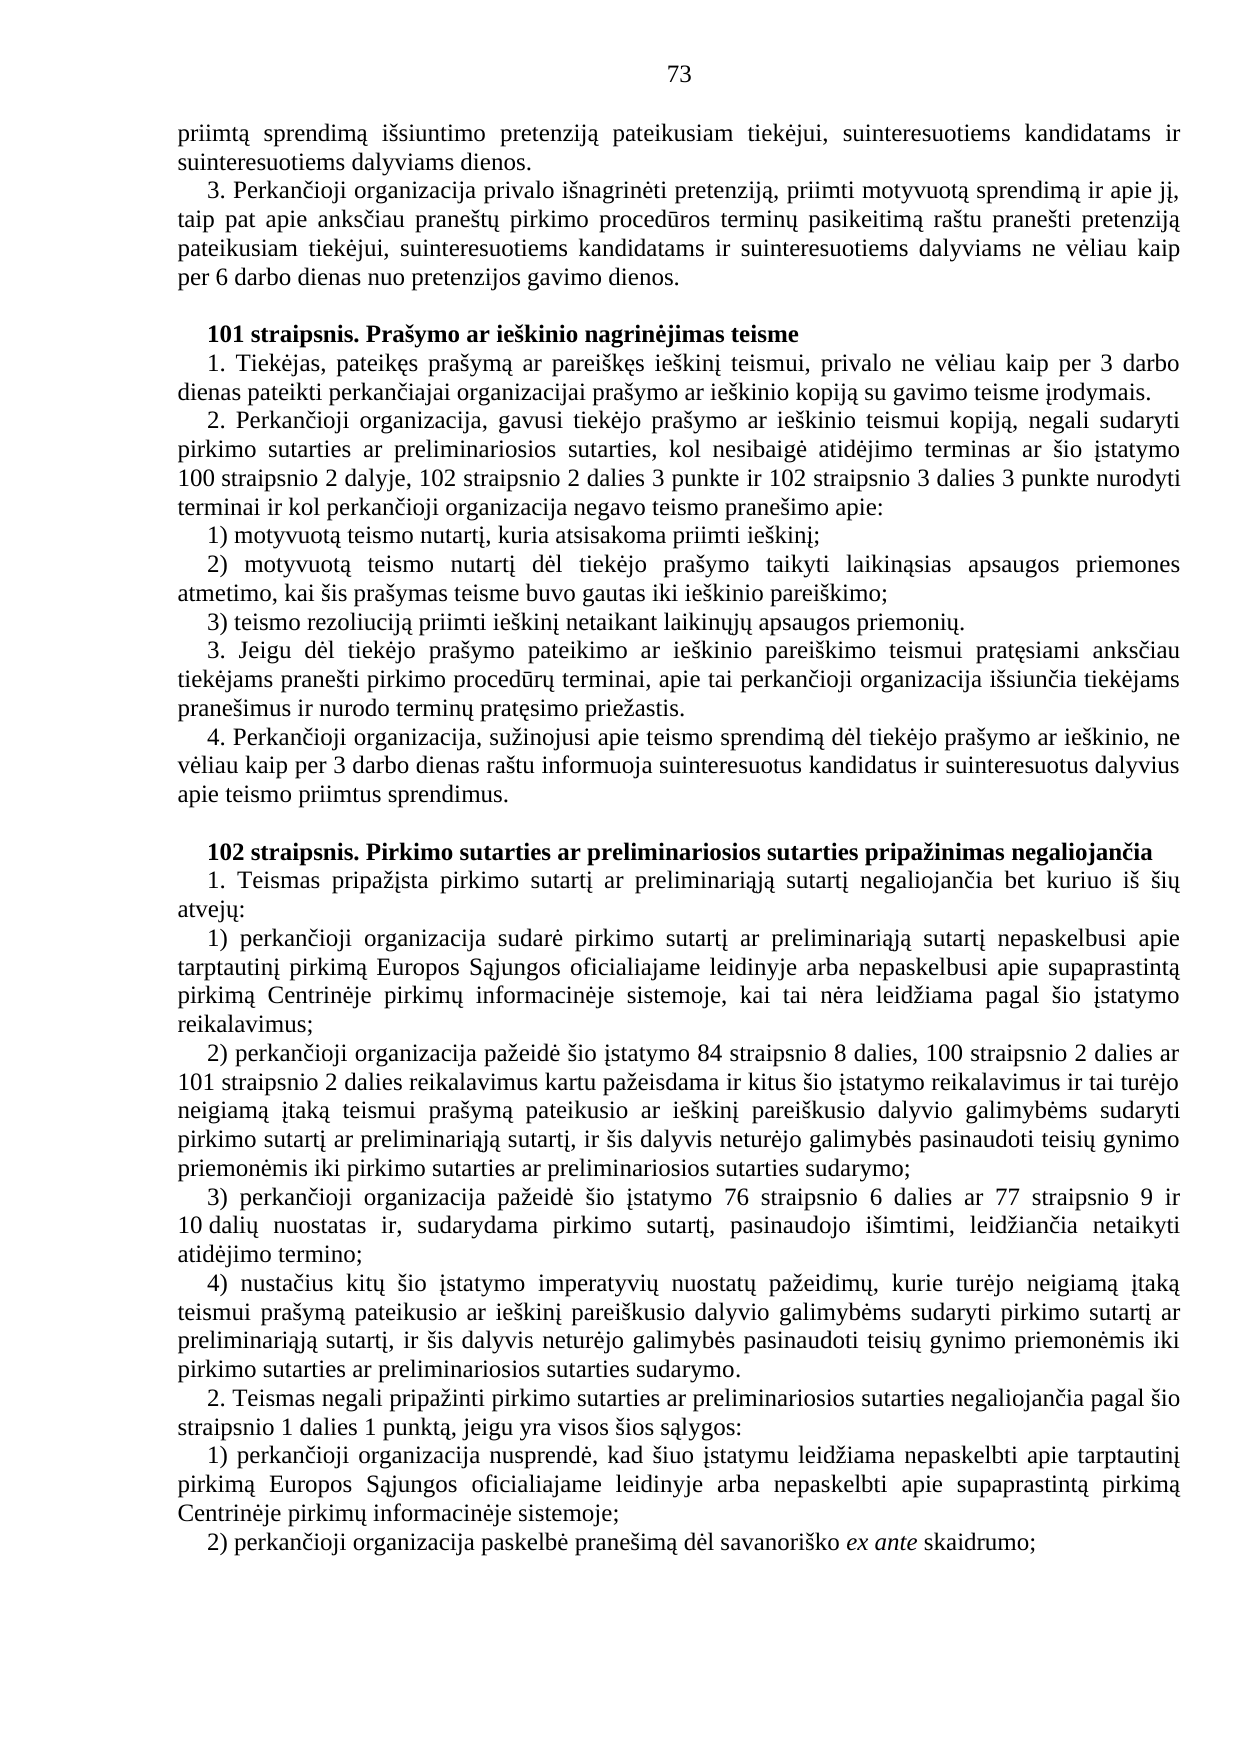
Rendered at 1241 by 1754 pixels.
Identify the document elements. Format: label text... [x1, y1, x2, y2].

text 3) teismo rezoliuciją priimti ieškinį netaikant laikinųjų apsaugos priemonių. [177, 607, 1181, 636]
text 102 straipsnis. Pirkimo sutarties ar preliminariosios sutarties pripažinimas negaliojančia [177, 837, 1181, 866]
text 1) perkančioji organizacija nusprendė, kad šiuo įstatymu leidžiama nepaskelbti apie tarptautinį pirkimą Europos Sąjungos oficialiajame leidinyje arba nepaskelbti apie supaprastintą pirkimą Centrinėje pirkimų informacinėje sistemoje; [177, 1441, 1181, 1527]
text 1) perkančioji organizacija sudarė pirkimo sutartį ar preliminariąją sutartį nepaskelbusi apie tarptautinį pirkimą Europos Sąjungos oficialiajame leidinyje arba nepaskelbusi apie supaprastintą pirkimą Centrinėje pirkimų informacinėje sistemoje, kai tai nėra leidžiama pagal šio įstatymo reikalavimus; [177, 923, 1181, 1038]
text 101 straipsnis. Prašymo ar ieškinio nagrinėjimas teisme [177, 319, 1181, 348]
text 4. Perkančioji organizacija, sužinojusi apie teismo sprendimą dėl tiekėjo prašymo ar ieškinio, ne vėliau kaip per 3 darbo dienas raštu informuoja suinteresuotus kandidatus ir suinteresuotus dalyvius apie teismo priimtus sprendimus. [177, 722, 1181, 808]
text 1. Teismas pripažįsta pirkimo sutartį ar preliminariąją sutartį negaliojančia bet kuriuo iš šių atvejų: [177, 866, 1181, 923]
text 3. Perkančioji organizacija privalo išnagrinėti pretenziją, priimti motyvuotą sprendimą ir apie jį, taip pat apie anksčiau praneštų pirkimo procedūros terminų pasikeitimą raštu pranešti pretenziją pateikusiam tiekėjui, suinteresuotiems kandidatams ir suinteresuotiems dalyviams ne vėliau kaip per 6 darbo dienas nuo pretenzijos gavimo dienos. [177, 176, 1181, 291]
text 1. Tiekėjas, pateikęs prašymą ar pareiškęs ieškinį teismui, privalo ne vėliau kaip per 3 darbo dienas pateikti perkančiajai organizacijai prašymo ar ieškinio kopiją su gavimo teisme įrodymais. [177, 348, 1181, 406]
text 2) perkančioji organizacija pažeidė šio įstatymo 84 straipsnio 8 dalies, 100 straipsnio 2 dalies ar 101 straipsnio 2 dalies reikalavimus kartu pažeisdama ir kitus šio įstatymo reikalavimus ir tai turėjo neigiamą įtaką teismui prašymą pateikusio ar ieškinį pareiškusio dalyvio galimybėms sudaryti pirkimo sutartį ar preliminariąją sutartį, ir šis dalyvis neturėjo galimybės pasinaudoti teisių gynimo priemonėmis iki pirkimo sutarties ar preliminariosios sutarties sudarymo; [177, 1038, 1181, 1182]
text 2. Teismas negali pripažinti pirkimo sutarties ar preliminariosios sutarties negaliojančia pagal šio straipsnio 1 dalies 1 punktą, jeigu yra visos šios sąlygos: [177, 1383, 1181, 1441]
text 3) perkančioji organizacija pažeidė šio įstatymo 76 straipsnio 6 dalies ar 77 straipsnio 9 ir 10 dalių nuostatas ir, sudarydama pirkimo sutartį, pasinaudojo išimtimi, leidžiančia netaikyti atidėjimo termino; [177, 1182, 1181, 1268]
text 4) nustačius kitų šio įstatymo imperatyvių nuostatų pažeidimų, kurie turėjo neigiamą įtaką teismui prašymą pateikusio ar ieškinį pareiškusio dalyvio galimybėms sudaryti pirkimo sutartį ar preliminariąją sutartį, ir šis dalyvis neturėjo galimybės pasinaudoti teisių gynimo priemonėmis iki pirkimo sutarties ar preliminariosios sutarties sudarymo. [177, 1268, 1181, 1383]
text 3. Jeigu dėl tiekėjo prašymo pateikimo ar ieškinio pareiškimo teismui pratęsiami anksčiau tiekėjams pranešti pirkimo procedūrų terminai, apie tai perkančioji organizacija išsiunčia tiekėjams pranešimus ir nurodo terminų pratęsimo priežastis. [177, 636, 1181, 722]
text 2) motyvuotą teismo nutartį dėl tiekėjo prašymo taikyti laikinąsias apsaugos priemones atmetimo, kai šis prašymas teisme buvo gautas iki ieškinio pareiškimo; [177, 549, 1181, 607]
text priimtą sprendimą išsiuntimo pretenziją pateikusiam tiekėjui, suinteresuotiems kandidatams ir suinteresuotiems dalyviams dienos. [177, 118, 1181, 176]
text 2. Perkančioji organizacija, gavusi tiekėjo prašymo ar ieškinio teismui kopiją, negali sudaryti pirkimo sutarties ar preliminariosios sutarties, kol nesibaigė atidėjimo terminas ar šio įstatymo 100 straipsnio 2 dalyje, 102 straipsnio 2 dalies 3 punkte ir 102 straipsnio 3 dalies 3 punkte nurodyti terminai ir kol perkančioji organizacija negavo teismo pranešimo apie: [177, 406, 1181, 521]
text 2) perkančioji organizacija paskelbė pranešimą dėl savanoriško ex ante skaidrumo; [177, 1527, 1181, 1556]
text 1) motyvuotą teismo nutartį, kuria atsisakoma priimti ieškinį; [177, 521, 1181, 549]
